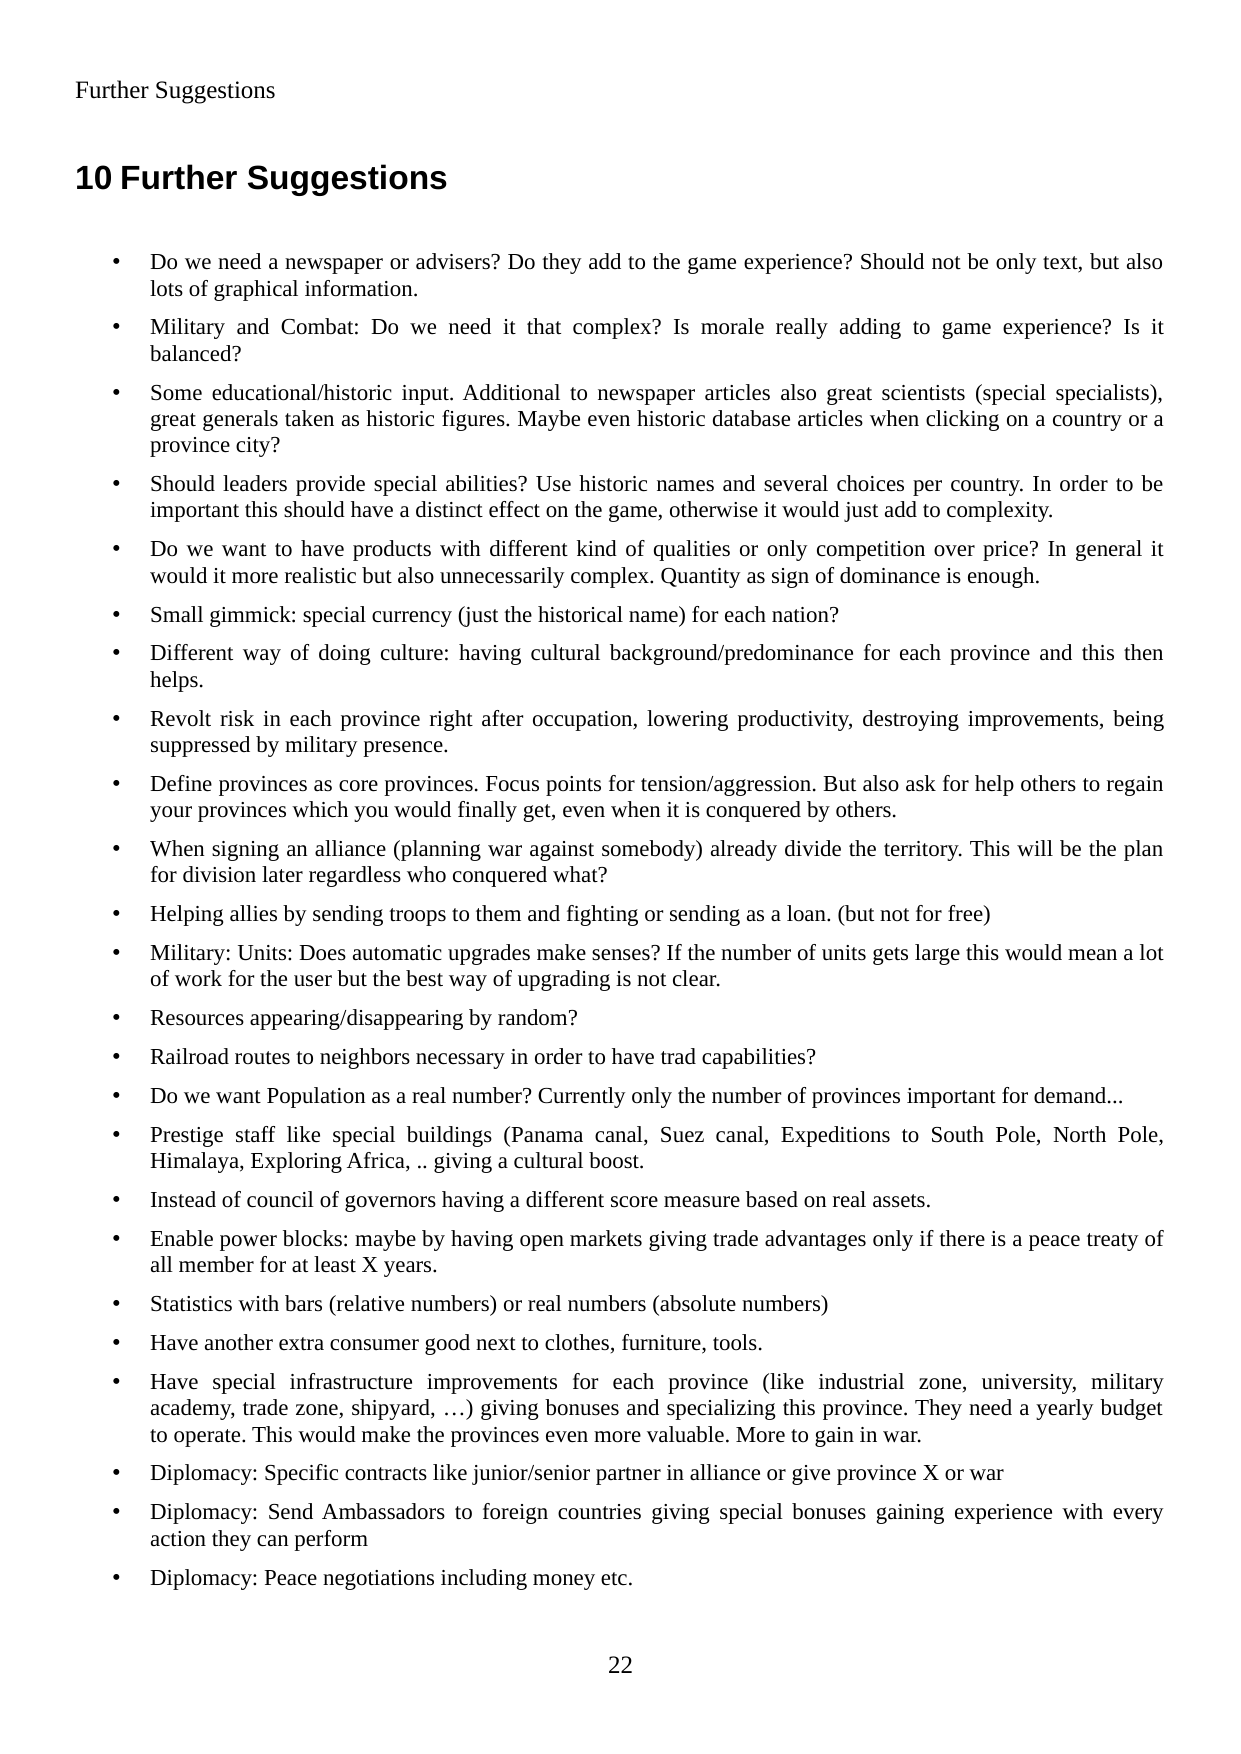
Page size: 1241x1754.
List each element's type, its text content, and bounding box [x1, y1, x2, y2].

list Railroad routes to neighbors necessary in order to have trad capabilities? [112, 1043, 1166, 1069]
list Diplomacy: Specific contracts like junior/senior partner in alliance or give province X or war [112, 1459, 1166, 1486]
list Do we want to have products with different kind of qualities or only competition over price? In general it would it more realistic but also unnecessarily complex. Quantity as sign of dominance is enough. [112, 535, 1166, 588]
list Prestige staff like special buildings (Panama canal, Suez canal, Expeditions to South Pole, North Pole, Himalaya, Exploring Africa, .. giving a cultural boost. [112, 1121, 1166, 1174]
list Small gimmick: special currency (just the historical name) for each nation? [112, 601, 1166, 627]
list Have special infrastructure improvements for each province (like industrial zone, university, military academy, trade zone, shipyard, …) giving bonuses and specializing this province. They need a yearly budget to operate. This would make the provinces even more valuable. More to gain in war. [112, 1368, 1166, 1447]
list Resources appearing/disappearing by random? [112, 1004, 1166, 1031]
list Some educational/historic input. Additional to newspaper articles also great scientists (special specialists), great generals taken as historic figures. Maybe even historic database articles when clicking on a country or a province city? [112, 379, 1166, 458]
list Instead of council of governors having a different score measure based on real assets. [112, 1186, 1166, 1212]
list Diplomacy: Send Ambassadors to foreign countries giving special bonuses gaining experience with every action they can perform [112, 1498, 1166, 1551]
list When signing an alliance (planning war against somebody) already divide the territory. This will be the plan for division later regardless who conquered what? [112, 835, 1166, 888]
list Should leaders provide special abilities? Use historic names and several choices per country. In order to be important this should have a distinct effect on the game, otherwise it would just add to complexity. [112, 470, 1166, 523]
list Have another extra consumer good next to clothes, furniture, tools. [112, 1329, 1166, 1355]
list Do we want Population as a real number? Currently only the number of provinces important for demand... [112, 1082, 1166, 1108]
list Revolt risk in each province right after occupation, lowering productivity, destroying improvements, being suppressed by military presence. [112, 705, 1166, 757]
list Enable power blocks: maybe by having open markets giving trade advantages only if there is a peace treaty of all member for at least X years. [112, 1225, 1166, 1278]
subtitle Further Suggestions [75, 158, 1166, 197]
list Military: Units: Does automatic upgrades make senses? If the number of units gets large this would mean a lot of work for the user but the best way of upgrading is not clear. [112, 939, 1166, 992]
list Define provinces as core provinces. Focus points for tension/aggression. But also ask for help others to regain your provinces which you would finally get, even when it is conquered by others. [112, 770, 1166, 823]
list Statistics with bars (relative numbers) or real numbers (absolute numbers) [112, 1290, 1166, 1317]
list Military and Combat: Do we need it that complex? Is morale really adding to game experience? Is it balanced? [112, 313, 1166, 366]
list Different way of doing culture: having cultural background/predominance for each province and this then helps. [112, 639, 1166, 692]
list Do we need a newspaper or advisers? Do they add to the game experience? Should not be only text, but also lots of graphical information. [112, 248, 1166, 301]
list Helping allies by sending troops to them and fighting or sending as a loan. (but not for free) [112, 900, 1166, 927]
list Diplomacy: Peace negotiations including money etc. [112, 1563, 1166, 1590]
